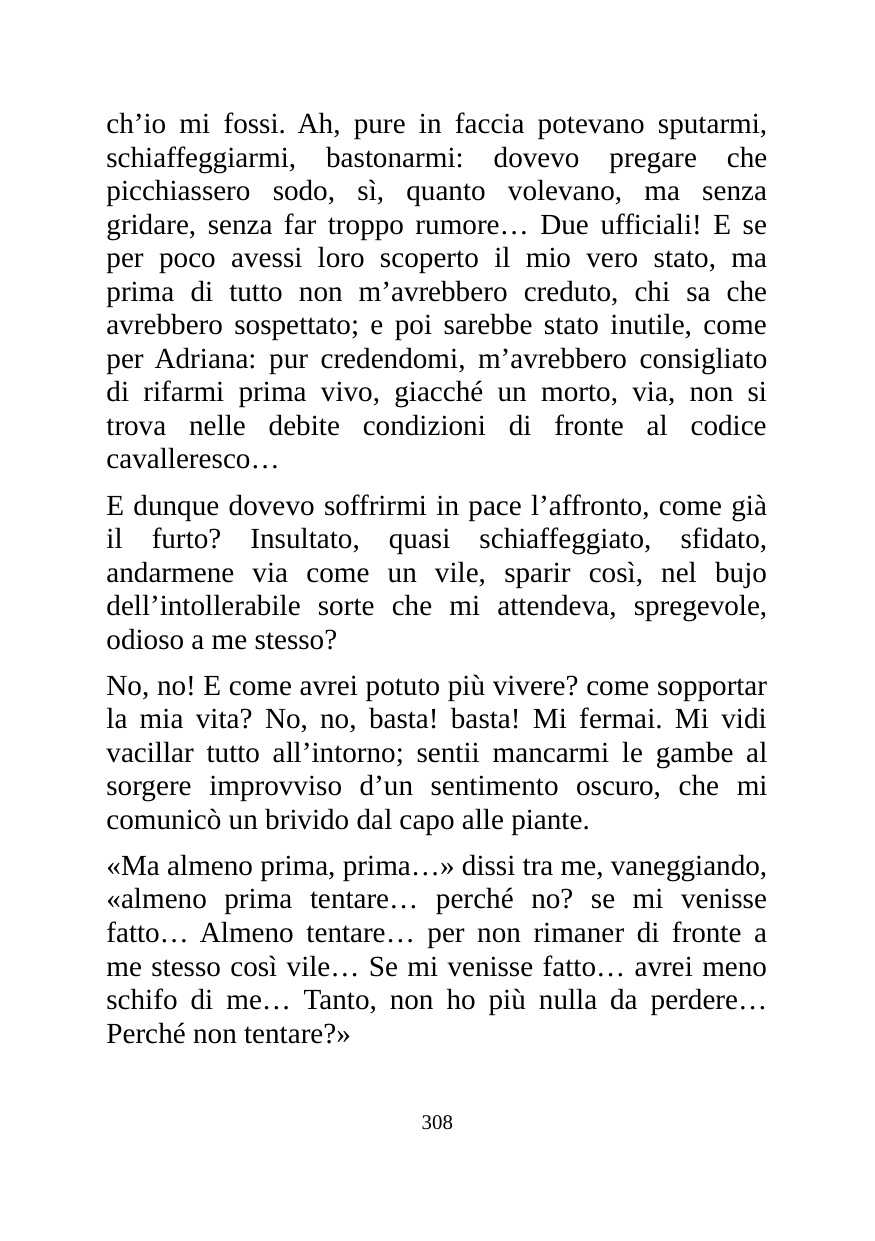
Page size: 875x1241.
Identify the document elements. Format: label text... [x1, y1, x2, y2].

text No, no! E come avrei potuto più vivere? come sopportar la mia vita? No, no, basta! basta! Mi fermai. Mi vidi vacillar tutto all’intorno; sentii mancarmi le gambe al sorgere improvviso d’un sentimento oscuro, che mi comunicò un brivido dal capo alle piante. [106, 668, 768, 836]
text «Ma almeno prima, prima…» dissi tra me, vaneggiando, «almeno prima tentare… perché no? se mi venisse fatto… Almeno tentare… per non rimaner di fronte a me stesso così vile… Se mi venisse fatto… avrei meno schifo di me… Tanto, non ho più nulla da perdere… Perché non tentare?» [106, 848, 768, 1049]
text ch’io mi fossi. Ah, pure in faccia potevano sputarmi, schiaffeggiarmi, bastonarmi: dovevo pregare che picchiassero sodo, sì, quanto volevano, ma senza gridare, senza far troppo rumore… Due ufficiali! E se per poco avessi loro scoperto il mio vero stato, ma prima di tutto non m’avrebbero creduto, chi sa che avrebbero sospettato; e poi sarebbe stato inutile, come per Adriana: pur credendomi, m’avrebbero consigliato di rifarmi prima vivo, giacché un morto, via, non si trova nelle debite condizioni di fronte al codice cavalleresco… [106, 106, 768, 475]
text E dunque dovevo soffrirmi in pace l’affronto, come già il furto? Insultato, quasi schiaffeggiato, sfidato, andarmene via come un vile, sparir così, nel bujo dell’intollerabile sorte che mi attendeva, spregevole, odioso a me stesso? [106, 488, 768, 655]
